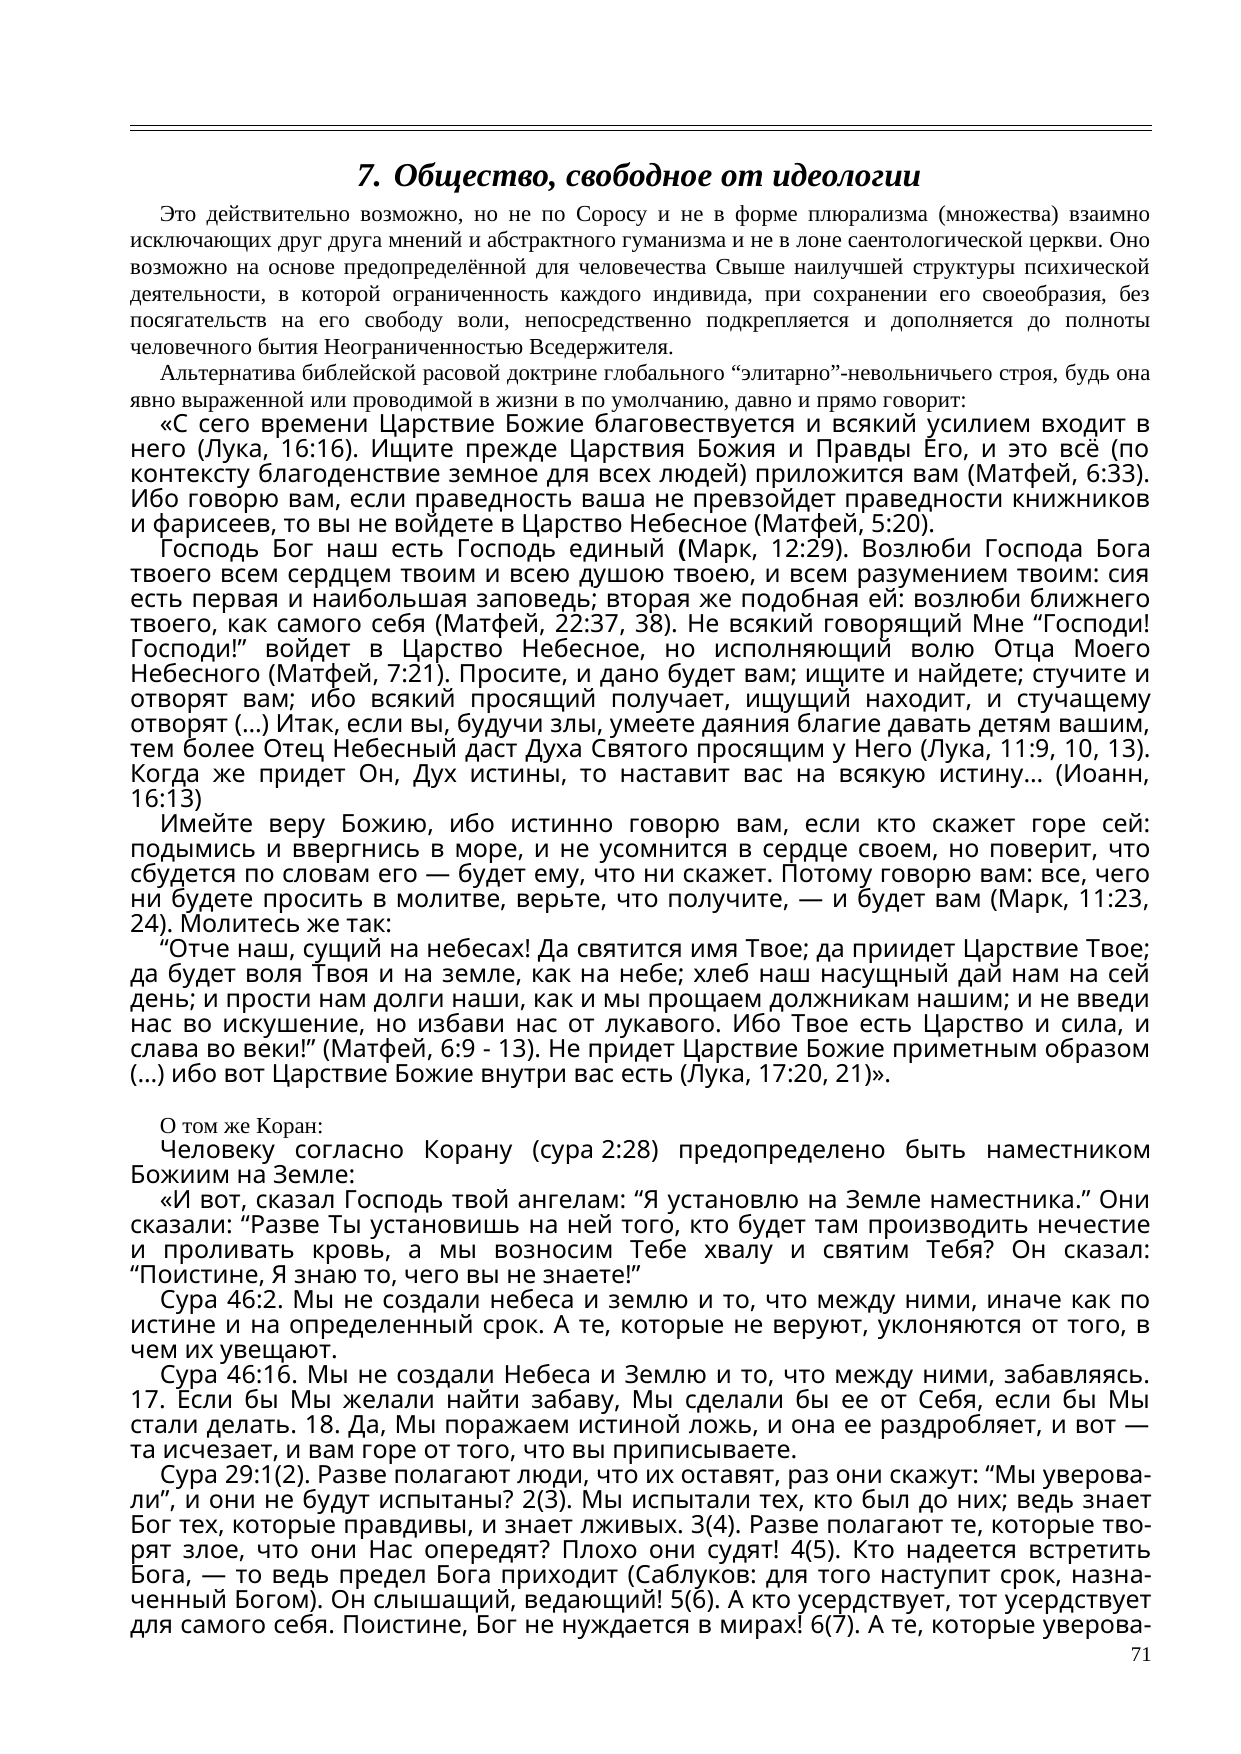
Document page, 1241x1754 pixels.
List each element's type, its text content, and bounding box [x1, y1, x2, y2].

text Человеку согласно Корану (сура 2:28) предопределено быть наместником Божиим на Земле: [130, 1139, 1152, 1189]
text Сура 46:2. Мы не создали небеса и землю и то, что между ними, иначе как по истине и на определенный срок. А те, которые не веруют, уклоняются от того, в чем их увещают. [130, 1289, 1152, 1364]
text Сура 46:16. Мы не создали Небеса и Землю и то, что между ними, забавляясь. 17. Если бы Мы желали найти забаву, Мы сделали бы ее от Себя, если бы Мы стали делать. 18. Да, Мы поражаем истиной ложь, и она ее раздробляет, и вот — та исчезает, и вам горе от того, что вы приписываете. [130, 1364, 1152, 1464]
subtitle 7. Общество, свободное от идеологии [130, 155, 1152, 193]
text Су­ра 29:1(2). Раз­ве по­ла­га­ют лю­ди, что их ос­та­вят, раз они ска­жут: “Мы уве­ро­ва­ли”, и они не бу­дут ис­пы­та­ны? 2(3). Мы ис­пы­та­ли тех, кто был до них; ведь зна­ет Бог тех, ко­то­рые прав­ди­вы, и зна­ет лжи­вых. 3(4). Раз­ве по­ла­га­ют те, ко­то­рые тво­рят злое, что они Нас опе­ре­дят? Пло­хо они су­дят! 4(5). Кто на­де­ет­ся встре­тить Бога, — то ведь пре­дел Бога при­хо­дит (Саб­лу­ков: для то­го на­сту­пит срок, на­зна­чен­ный Бо­гом). Он слы­ша­щий, ве­даю­щий! 5(6). А кто усерд­ст­ву­ет, тот усерд­ст­ву­ет для са­мо­го се­бя. По­ис­ти­не, Бог не ну­ж­да­ет­ся в ми­рах! 6(7). А те, ко­то­рые уве­ро­ва­ [130, 1464, 1152, 1639]
text «С сего времени Царствие Божие благовествуется и всякий усилием входит в него (Лука, 16:16). Ищите прежде Царствия Божия и Правды Его, и это всё (по контексту благоденствие земное для всех людей) приложится вам (Матфей, 6:33). Ибо говорю вам, если праведность ваша не превзойдет праведности книжников и фарисеев, то вы не войдете в Царство Небесное (Матфей, 5:20). [130, 412, 1152, 537]
text Господь Бог наш есть Господь единый (Марк, 12:29). Возлюби Господа Бога твоего всем сердцем твоим и всею душою твоею, и всем разумением твоим: сия есть первая и наибольшая заповедь; вторая же подобная ей: возлюби ближнего твоего, как самого себя (Матфей, 22:37, 38). Не всякий говорящий Мне “Господи! Господи!” войдет в Царство Небесное, но исполняющий волю Отца Моего Небесного (Матфей, 7:21). Просите, и дано будет вам; ищите и найдете; стучите и отворят вам; ибо всякий просящий получает, ищущий находит, и стучащему отворят (...) Итак, если вы, будучи злы, умеете даяния благие давать детям вашим, тем более Отец Небесный даст Духа Святого просящим у Него (Лука, 11:9, 10, 13). Когда же придет Он, Дух истины, то наставит вас на всякую истину... (Иоанн, 16:13) [130, 537, 1152, 812]
text «И вот, сказал Господь твой ангелам: “Я установлю на Земле наместника.” Они сказали: “Разве Ты установишь на ней того, кто будет там производить нечестие и проливать кровь, а мы возносим Тебе хвалу и святим Тебя? Он сказал: “Поистине, Я знаю то, чего вы не знаете!” [130, 1189, 1152, 1289]
text О том же Коран: [130, 1112, 1152, 1139]
text Имейте веру Божию, ибо истинно говорю вам, если кто скажет горе сей: подымись и ввергнись в море, и не усомнится в сердце своем, но поверит, что сбудется по словам его — будет ему, что ни скажет. Потому говорю вам: все, чего ни будете просить в молитве, верьте, что получите, — и будет вам (Марк, 11:23, 24). Молитесь же так: [130, 812, 1152, 937]
text Это действительно возможно, но не по Соросу и не в форме плюрализма (множества) взаимно исключающих друг друга мнений и абстрактного гуманизма и не в лоне саентологической церкви. Оно возможно на основе предопределённой для человечества Свыше наилучшей структуры психической деятельности, в которой ограниченность каждого индивида, при сохранении его своеобразия, без посягательств на его свободу воли, непосредственно подкрепляется и дополняется до полноты человечного бытия Неограниченностью Вседержителя. [130, 200, 1152, 359]
text “Отче наш, сущий на небесах! Да святится имя Твое; да приидет Царствие Твое; да будет воля Твоя и на земле, как на небе; хлеб наш насущный дай нам на сей день; и прости нам долги наши, как и мы прощаем должникам нашим; и не введи нас во искушение, но избави нас от лукавого. Ибо Твое есть Царство и сила, и слава во веки!” (Матфей, 6:9 - 13). Не придет Царствие Божие приметным образом (...) ибо вот Царствие Божие внутри вас есть (Лука, 17:20, 21)». [130, 937, 1152, 1087]
text Альтернатива библейской расовой доктрине глобального “элитарно”-невольничьего строя, будь она явно выраженной или проводимой в жизни в по умолчанию, давно и прямо говорит: [130, 359, 1152, 412]
